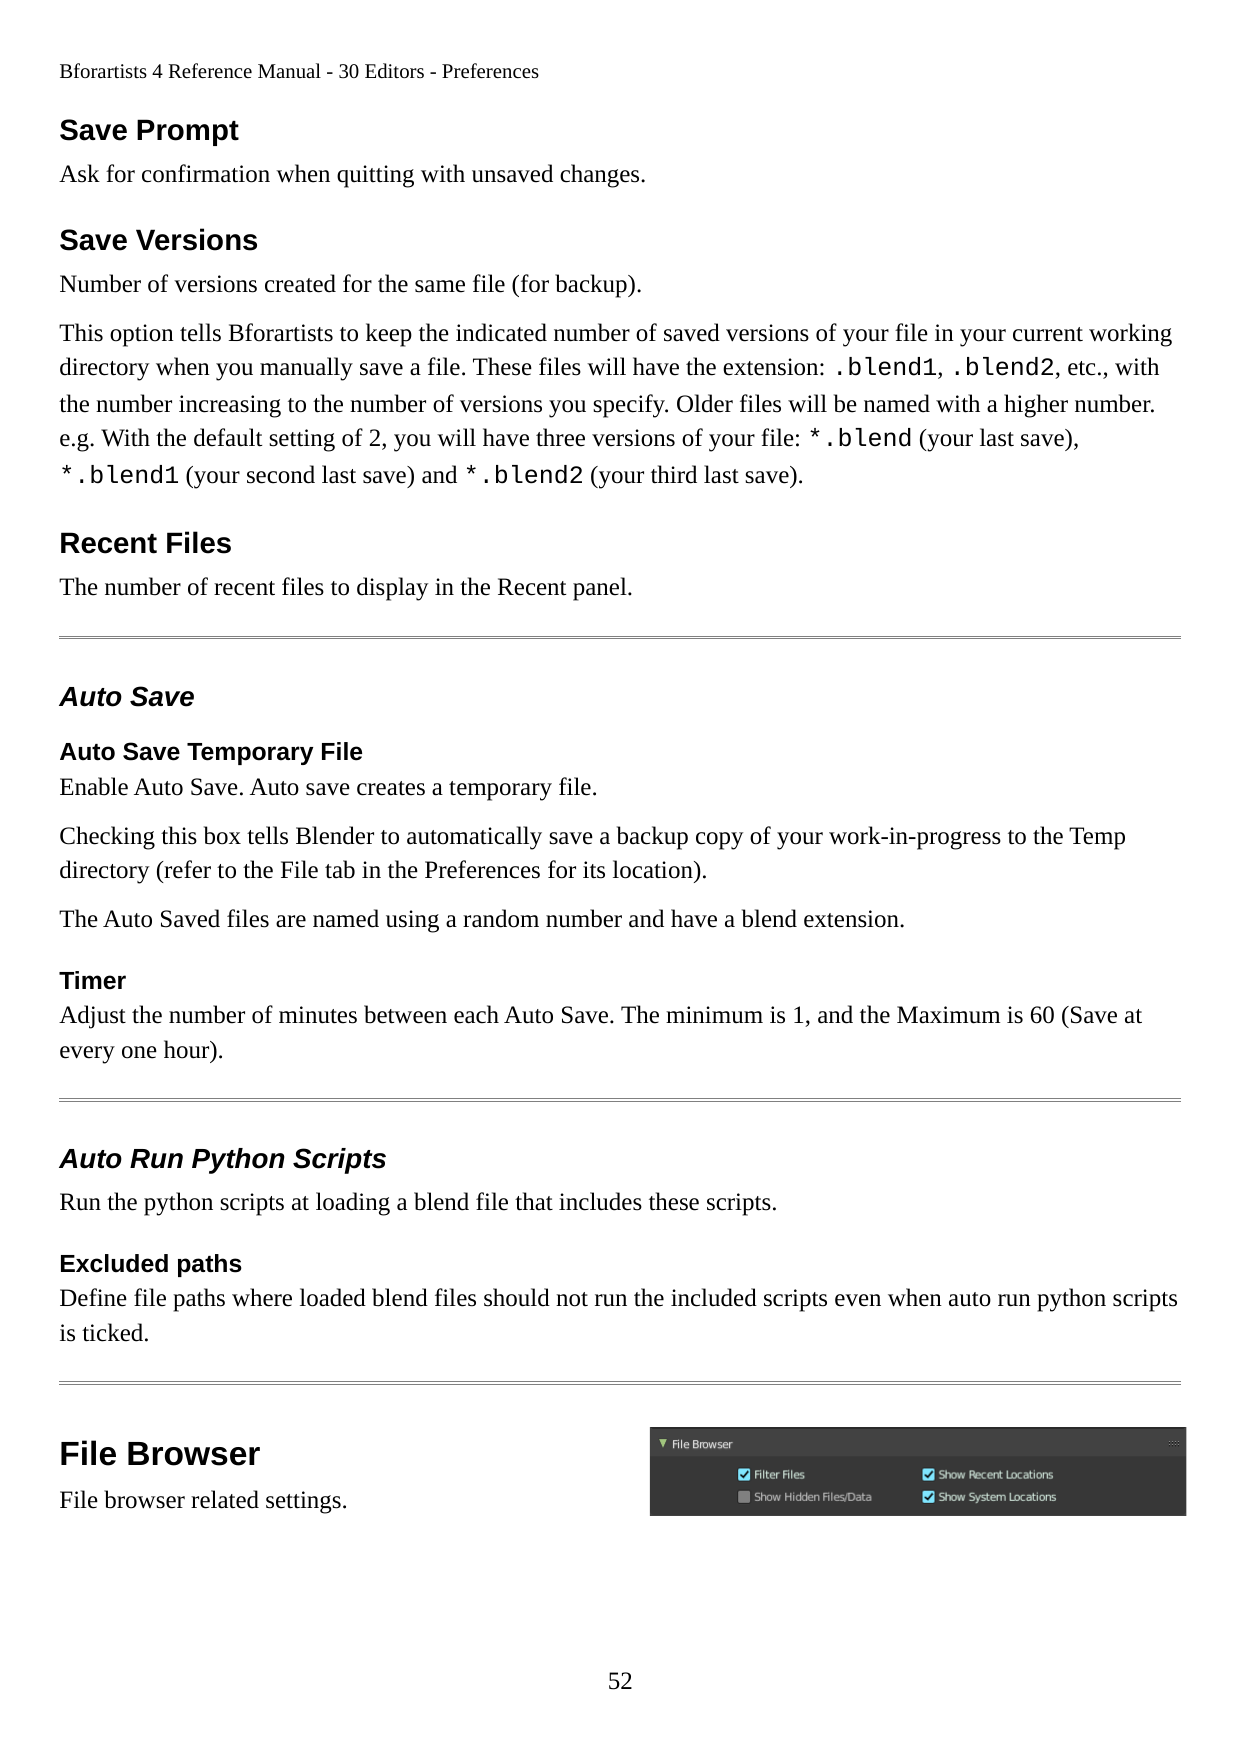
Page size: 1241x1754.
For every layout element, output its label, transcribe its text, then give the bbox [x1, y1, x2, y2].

text Run the python scripts at loading a blend file that includes these scripts. [59, 1187, 1181, 1216]
subtitle Timer [59, 966, 1181, 994]
subtitle Auto Run Python Scripts [59, 1143, 1181, 1175]
text Ask for confirmation when quitting with unsaved changes. [59, 159, 1181, 188]
picture [649, 1427, 1187, 1516]
subtitle Save Prompt [59, 113, 1181, 146]
text Number of versions created for the same file (for backup). [59, 269, 1181, 297]
subtitle Auto Save Temporary File [59, 737, 1181, 765]
text Adjust the number of minutes between each Auto Save. The minimum is 1, and the Maximum is 60 (Save at every one hour). [59, 1001, 1181, 1064]
text The Auto Saved files are named using a random number and have a blend extension. [59, 904, 1181, 933]
subtitle Excluded paths [59, 1249, 1181, 1277]
text Enable Auto Save. Auto save creates a temporary file. [59, 772, 1181, 800]
text This option tells Bforartists to keep the indicated number of saved versions of your file in your current working directory when you manually save a file. These files will have the extension: .blend1, .blend2, etc., with the number increasing to the number of versions you specify. Older files will be named with a higher number. e.g. With the default setting of 2, you will have three versions of your file: *.blend (your last save), *.blend1 (your second last save) and *.blend2 (your third last save). [59, 318, 1181, 491]
subtitle Recent Files [59, 526, 1181, 560]
text The number of recent files to display in the Recent panel. [59, 572, 1181, 601]
subtitle File Browser [59, 1434, 649, 1473]
text Checking this box tells Blender to automatically save a backup copy of your work-in-progress to the Temp directory (refer to the File tab in the Preferences for its location). [59, 821, 1181, 884]
subtitle Save Versions [59, 222, 1181, 256]
text File browser related settings. [59, 1485, 649, 1514]
subtitle Auto Save [59, 680, 1181, 712]
text Define file paths where loaded blend files should not run the included scripts even when auto run python scripts is ticked. [59, 1283, 1181, 1347]
